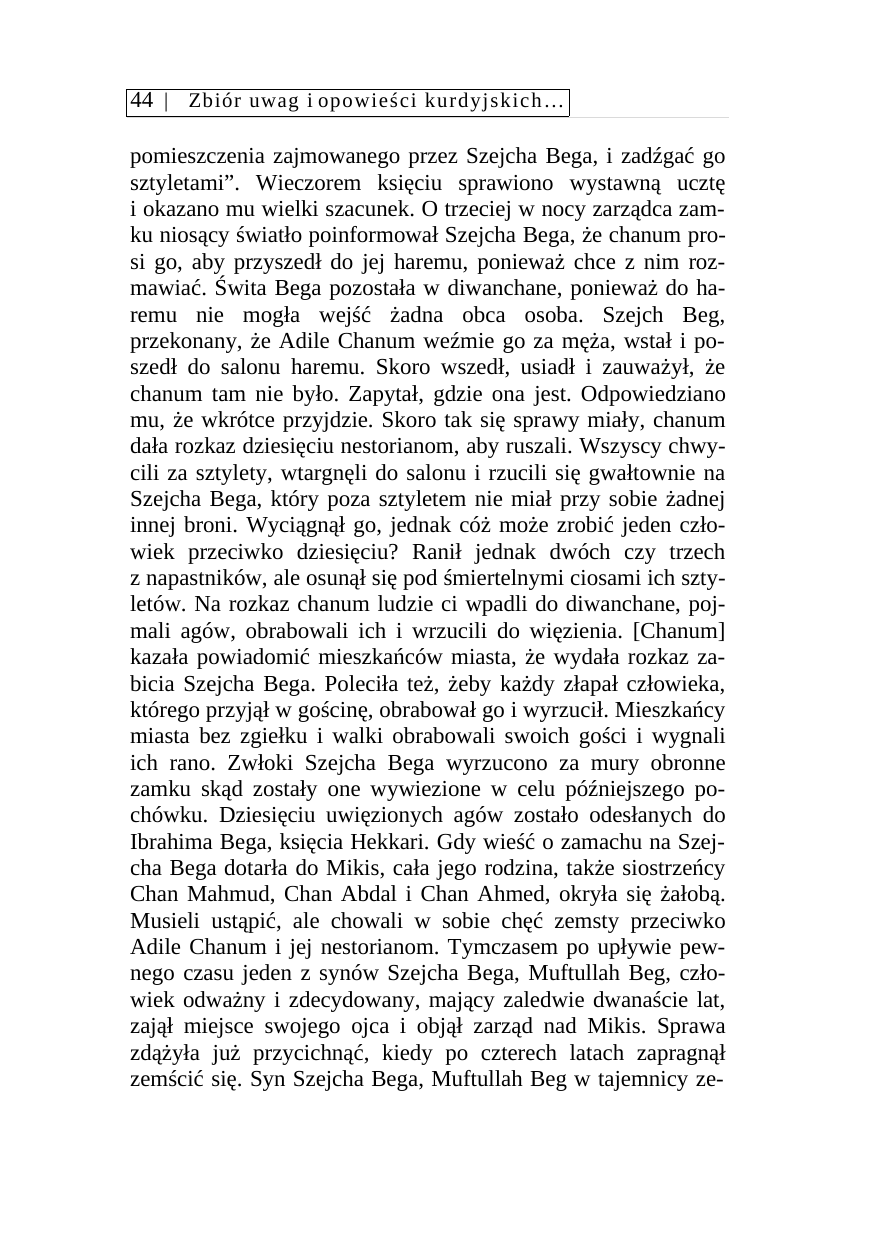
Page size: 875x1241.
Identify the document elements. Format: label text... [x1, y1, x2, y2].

text pomieszczenia zajmowanego przez Szejcha Bega, i zadźgać go sztyletami”. Wieczorem księciu sprawiono wystawną ucztę i okazano mu wielki szacunek. O trzeciej w nocy zarządca zam- ku niosący światło poinformował Szejcha Bega, że chanum pro- si go, aby przyszedł do jej haremu, ponieważ chce z nim roz- mawiać. Świta Bega pozostała w diwanchane, ponieważ do ha- remu nie mogła wejść żadna obca osoba. Szejch Beg, przekonany, że Adile Chanum weźmie go za męża, wstał i po- szedł do salonu haremu. Skoro wszedł, usiadł i zauważył, że chanum tam nie było. Zapytał, gdzie ona jest. Odpowiedziano mu, że wkrótce przyjdzie. Skoro tak się sprawy miały, chanum dała rozkaz dziesięciu nestorianom, aby ruszali. Wszyscy chwy- cili za sztylety, wtargnęli do salonu i rzucili się gwałtownie na Szejcha Bega, który poza sztyletem nie miał przy sobie żadnej innej broni. Wyciągnął go, jednak cóż może zrobić jeden czło- wiek przeciwko dziesięciu? Ranił jednak dwóch czy trzech z napastników, ale osunął się pod śmiertelnymi ciosami ich szty- letów. Na rozkaz chanum ludzie ci wpadli do diwanchane, poj- mali agów, obrabowali ich i wrzucili do więzienia. [Chanum] kazała powiadomić mieszkańców miasta, że wydała rozkaz za- bicia Szejcha Bega. Poleciła też, żeby każdy złapał człowieka, którego przyjął w gościnę, obrabował go i wyrzucił. Mieszkańcy miasta bez zgiełku i walki obrabowali swoich gości i wygnali ich rano. Zwłoki Szejcha Bega wyrzucono za mury obronne zamku skąd zostały one wywiezione w celu późniejszego po- chówku. Dziesięciu uwięzionych agów zostało odesłanych do Ibrahima Bega, księcia Hekkari. Gdy wieść o zamachu na Szej- cha Bega dotarła do Mikis, cała jego rodzina, także siostrzeńcy Chan Mahmud, Chan Abdal i Chan Ahmed, okryła się żałobą. Musieli ustąpić, ale chowali w sobie chęć zemsty przeciwko Adile Chanum i jej nestorianom. Tymczasem po upływie pew- nego czasu jeden z synów Szejcha Bega, Muftullah Beg, czło- wiek odważny i zdecydowany, mający zaledwie dwanaście lat, zajął miejsce swojego ojca i objął zarząd nad Mikis. Sprawa zdążyła już przycichnąć, kiedy po czterech latach zapragnął zemścić się. Syn Szejcha Bega, Muftullah Beg w tajemnicy ze- [130, 142, 726, 1091]
